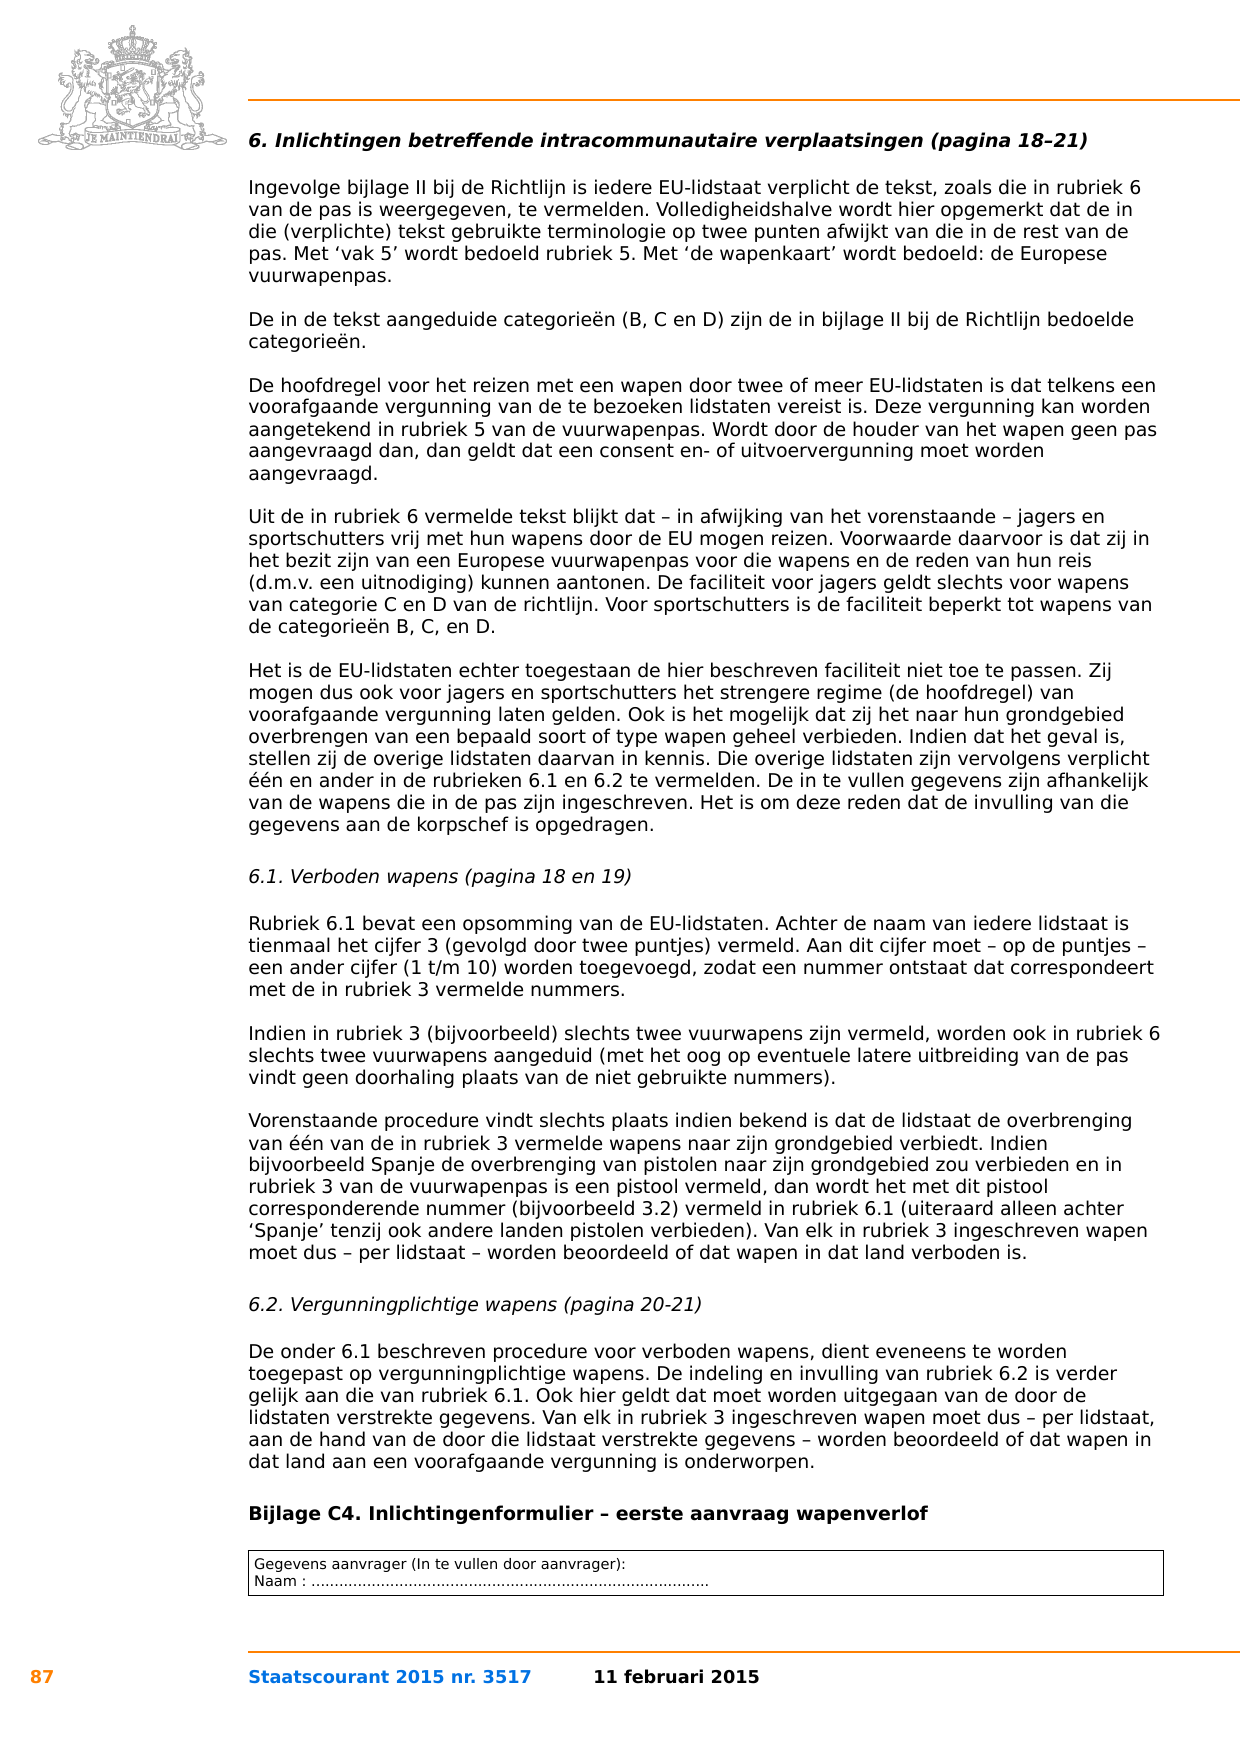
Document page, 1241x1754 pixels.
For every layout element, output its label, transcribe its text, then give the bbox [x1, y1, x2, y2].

text Het is de EU-lidstaten echter toegestaan de hier beschreven faciliteit niet toe te passen. Zij mogen dus ook voor jagers en sportschutters het strengere regime (de hoofdregel) van voorafgaande vergunning laten gelden. Ook is het mogelijk dat zij het naar hun grondgebied overbrengen van een bepaald soort of type wapen geheel verbieden. Indien dat het geval is, stellen zij de overige lidstaten daarvan in kennis. Die overige lidstaten zijn vervolgens verplicht één en ander in de rubrieken 6.1 en 6.2 te vermelden. De in te vullen gegevens zijn afhankelijk van de wapens die in de pas zijn ingeschreven. Het is om deze reden dat de invulling van die gegevens aan de korpschef is opgedragen. [248, 660, 1163, 836]
text De onder 6.1 beschreven procedure voor verboden wapens, dient eveneens te worden toegepast op vergunningplichtige wapens. De indeling en invulling van rubriek 6.2 is verder gelijk aan die van rubriek 6.1. Ook hier geldt dat moet worden uitgegaan van de door de lidstaten verstrekte gegevens. Van elk in rubriek 3 ingeschreven wapen moet dus – per lidstaat, aan de hand van de door die lidstaat verstrekte gegevens – worden beoordeeld of dat wapen in dat land aan een voorafgaande vergunning is onderworpen. [248, 1341, 1163, 1473]
text Ingevolge bijlage II bij de Richtlijn is iedere EU-lidstaat verplicht de tekst, zoals die in rubriek 6 van de pas is weergegeven, te vermelden. Volledigheidshalve wordt hier opgemerkt dat de in die (verplichte) tekst gebruikte terminologie op twee punten afwijkt van die in de rest van de pas. Met ‘vak 5’ wordt bedoeld rubriek 5. Met ‘de wapenkaart’ wordt bedoeld: de Europese vuurwapenpas. [248, 177, 1163, 287]
subtitle 6.2. Vergunningplichtige wapens (pagina 20-21) [248, 1294, 1163, 1316]
table_header Gegevens aanvrager (In te vullen door aanvrager): Naam : ...................................................................................... [249, 1551, 1163, 1594]
subtitle Bijlage C4. Inlichtingenformulier – eerste aanvraag wapenverlof [248, 1503, 1163, 1525]
text Vorenstaande procedure vindt slechts plaats indien bekend is dat de lidstaat de overbrenging van één van de in rubriek 3 vermelde wapens naar zijn grondgebied verbiedt. Indien bijvoorbeeld Spanje de overbrenging van pistolen naar zijn grondgebied zou verbieden en in rubriek 3 van de vuurwapenpas is een pistool vermeld, dan wordt het met dit pistool corresponderende nummer (bijvoorbeeld 3.2) vermeld in rubriek 6.1 (uiteraard alleen achter ‘Spanje’ tenzij ook andere landen pistolen verbieden). Van elk in rubriek 3 ingeschreven wapen moet dus – per lidstaat – worden beoordeeld of dat wapen in dat land verboden is. [248, 1110, 1163, 1264]
text Uit de in rubriek 6 vermelde tekst blijkt dat – in afwijking van het vorenstaande – jagers en sportschutters vrij met hun wapens door de EU mogen reizen. Voorwaarde daarvoor is dat zij in het bezit zijn van een Europese vuurwapenpas voor die wapens en de reden van hun reis (d.m.v. een uitnodiging) kunnen aantonen. De faciliteit voor jagers geldt slechts voor wapens van categorie C en D van de richtlijn. Voor sportschutters is de faciliteit beperkt tot wapens van de categorieën B, C, en D. [248, 506, 1163, 638]
subtitle 6. Inlichtingen betreffende intracommunautaire verplaatsingen (pagina 18–21) [248, 130, 1163, 152]
text Rubriek 6.1 bevat een opsomming van de EU-lidstaten. Achter de naam van iedere lidstaat is tienmaal het cijfer 3 (gevolgd door twee puntjes) vermeld. Aan dit cijfer moet – op de puntjes – een ander cijfer (1 t/m 10) worden toegevoegd, zodat een nummer ontstaat dat correspondeert met de in rubriek 3 vermelde nummers. [248, 913, 1163, 1001]
subtitle 6.1. Verboden wapens (pagina 18 en 19) [248, 866, 1163, 888]
text De in de tekst aangeduide categorieën (B, C en D) zijn de in bijlage II bij de Richtlijn bedoelde categorieën. [248, 309, 1163, 353]
text De hoofdregel voor het reizen met een wapen door twee of meer EU-lidstaten is dat telkens een voorafgaande vergunning van de te bezoeken lidstaten vereist is. Deze vergunning kan worden aangetekend in rubriek 5 van de vuurwapenpas. Wordt door de houder van het wapen geen pas aangevraagd dan, dan geldt dat een consent en- of uitvoervergunning moet worden aangevraagd. [248, 374, 1163, 484]
picture [38, 25, 227, 150]
text Indien in rubriek 3 (bijvoorbeeld) slechts twee vuurwapens zijn vermeld, worden ook in rubriek 6 slechts twee vuurwapens aangeduid (met het oog op eventuele latere uitbreiding van de pas vindt geen doorhaling plaats van de niet gebruikte nummers). [248, 1023, 1163, 1088]
